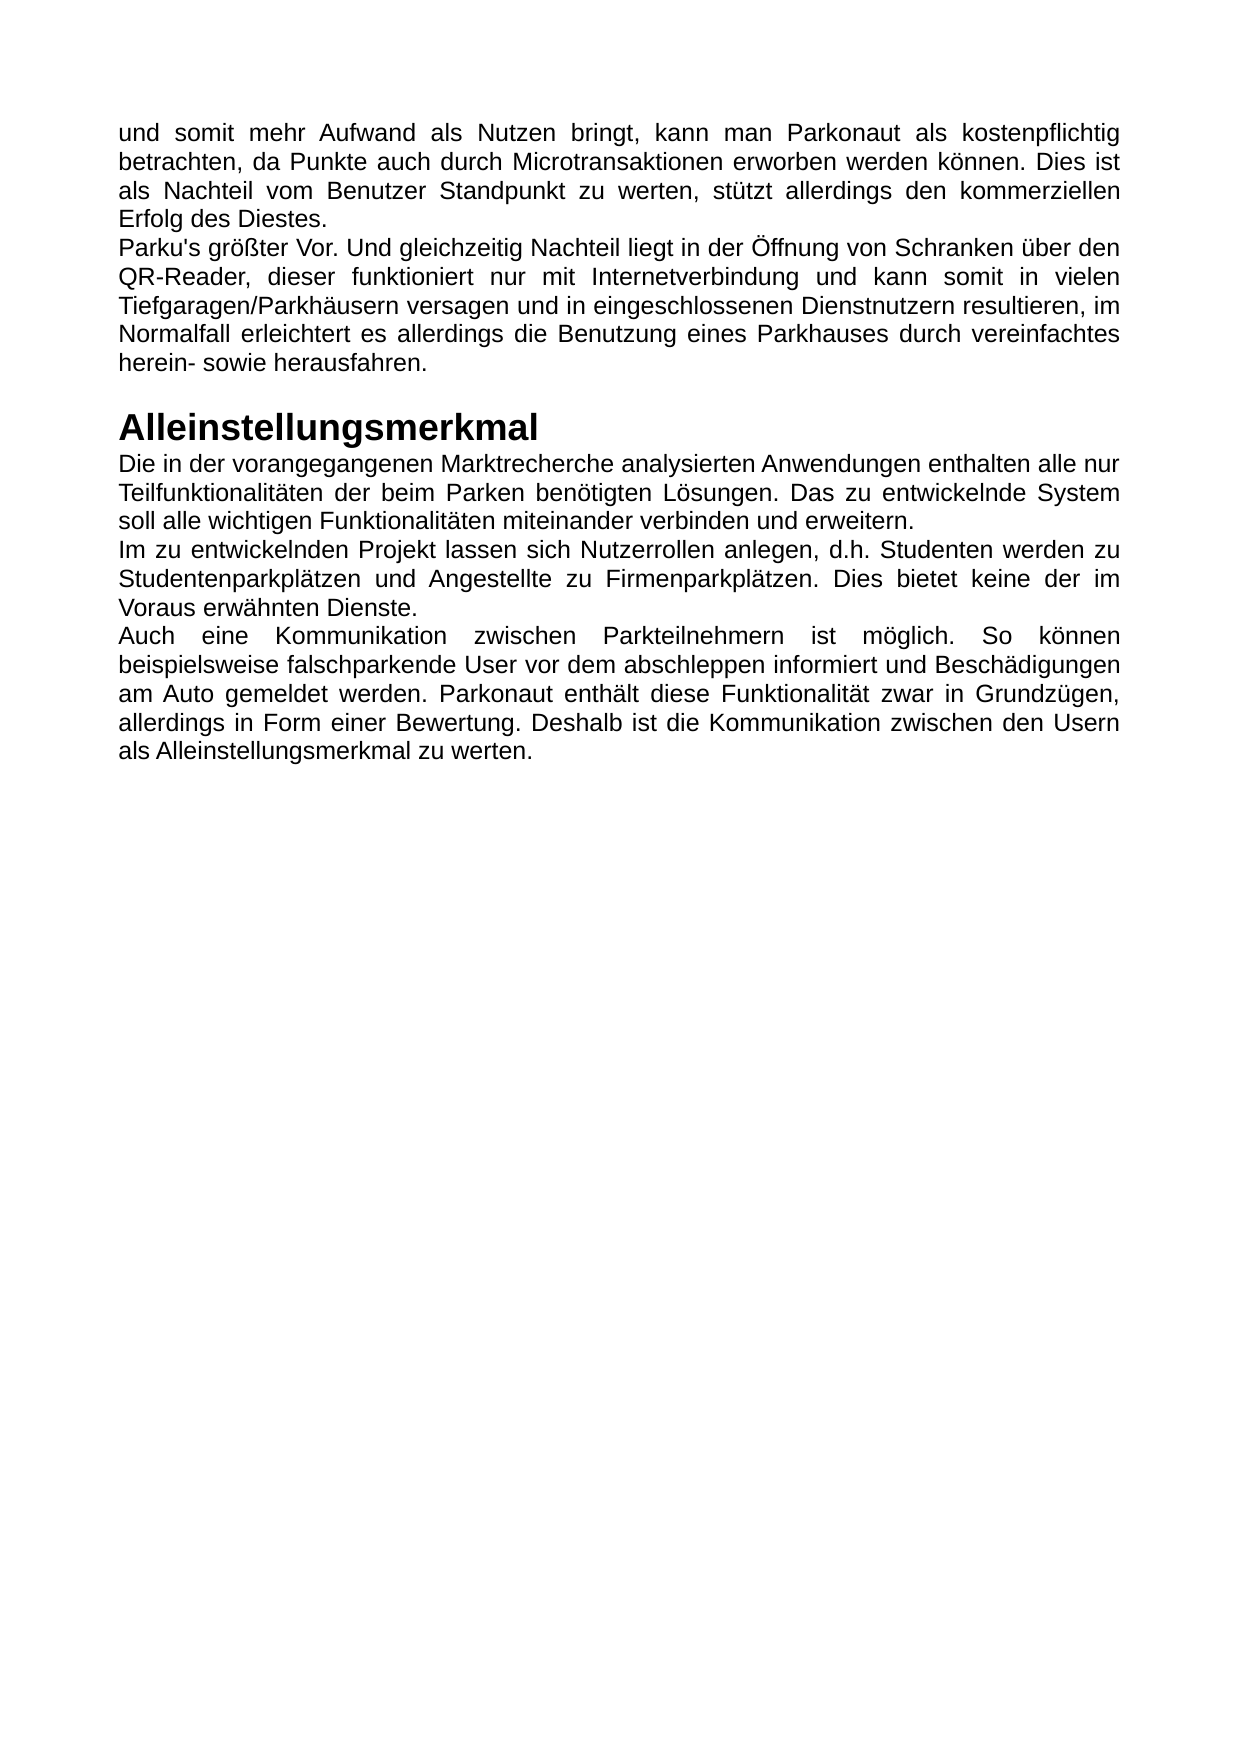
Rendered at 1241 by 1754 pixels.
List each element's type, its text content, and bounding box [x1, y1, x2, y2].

text Auch eine Kommunikation zwischen Parkteilnehmern ist möglich. So können beispielsweise falschparkende User vor dem abschleppen informiert und Beschädigungen am Auto gemeldet werden. Parkonaut enthält diese Funktionalität zwar in Grundzügen, allerdings in Form einer Bewertung. Deshalb ist die Kommunikation zwischen den Usern als Alleinstellungsmerkmal zu werten. [118, 621, 1122, 765]
text Im zu entwickelnden Projekt lassen sich Nutzerrollen anlegen, d.h. Studenten werden zu Studentenparkplätzen und Angestellte zu Firmenparkplätzen. Dies bietet keine der im Voraus erwähnten Dienste. [118, 535, 1122, 621]
text Alleinstellungsmerkmal [118, 406, 1122, 449]
text Parku's größter Vor. Und gleichzeitig Nachteil liegt in der Öffnung von Schranken über den QR-Reader, dieser funktioniert nur mit Internetverbindung und kann somit in vielen Tiefgaragen/Parkhäusern versagen und in eingeschlossenen Dienstnutzern resultieren, im Normalfall erleichtert es allerdings die Benutzung eines Parkhauses durch vereinfachtes herein- sowie herausfahren. [118, 233, 1122, 377]
text und somit mehr Aufwand als Nutzen bringt, kann man Parkonaut als kostenpflichtig betrachten, da Punkte auch durch Microtransaktionen erworben werden können. Dies ist als Nachteil vom Benutzer Standpunkt zu werten, stützt allerdings den kommerziellen Erfolg des Diestes. [118, 118, 1122, 233]
text Die in der vorangegangenen Marktrecherche analysierten Anwendungen enthalten alle nur Teilfunktionalitäten der beim Parken benötigten Lösungen. Das zu entwickelnde System soll alle wichtigen Funktionalitäten miteinander verbinden und erweitern. [118, 449, 1122, 535]
